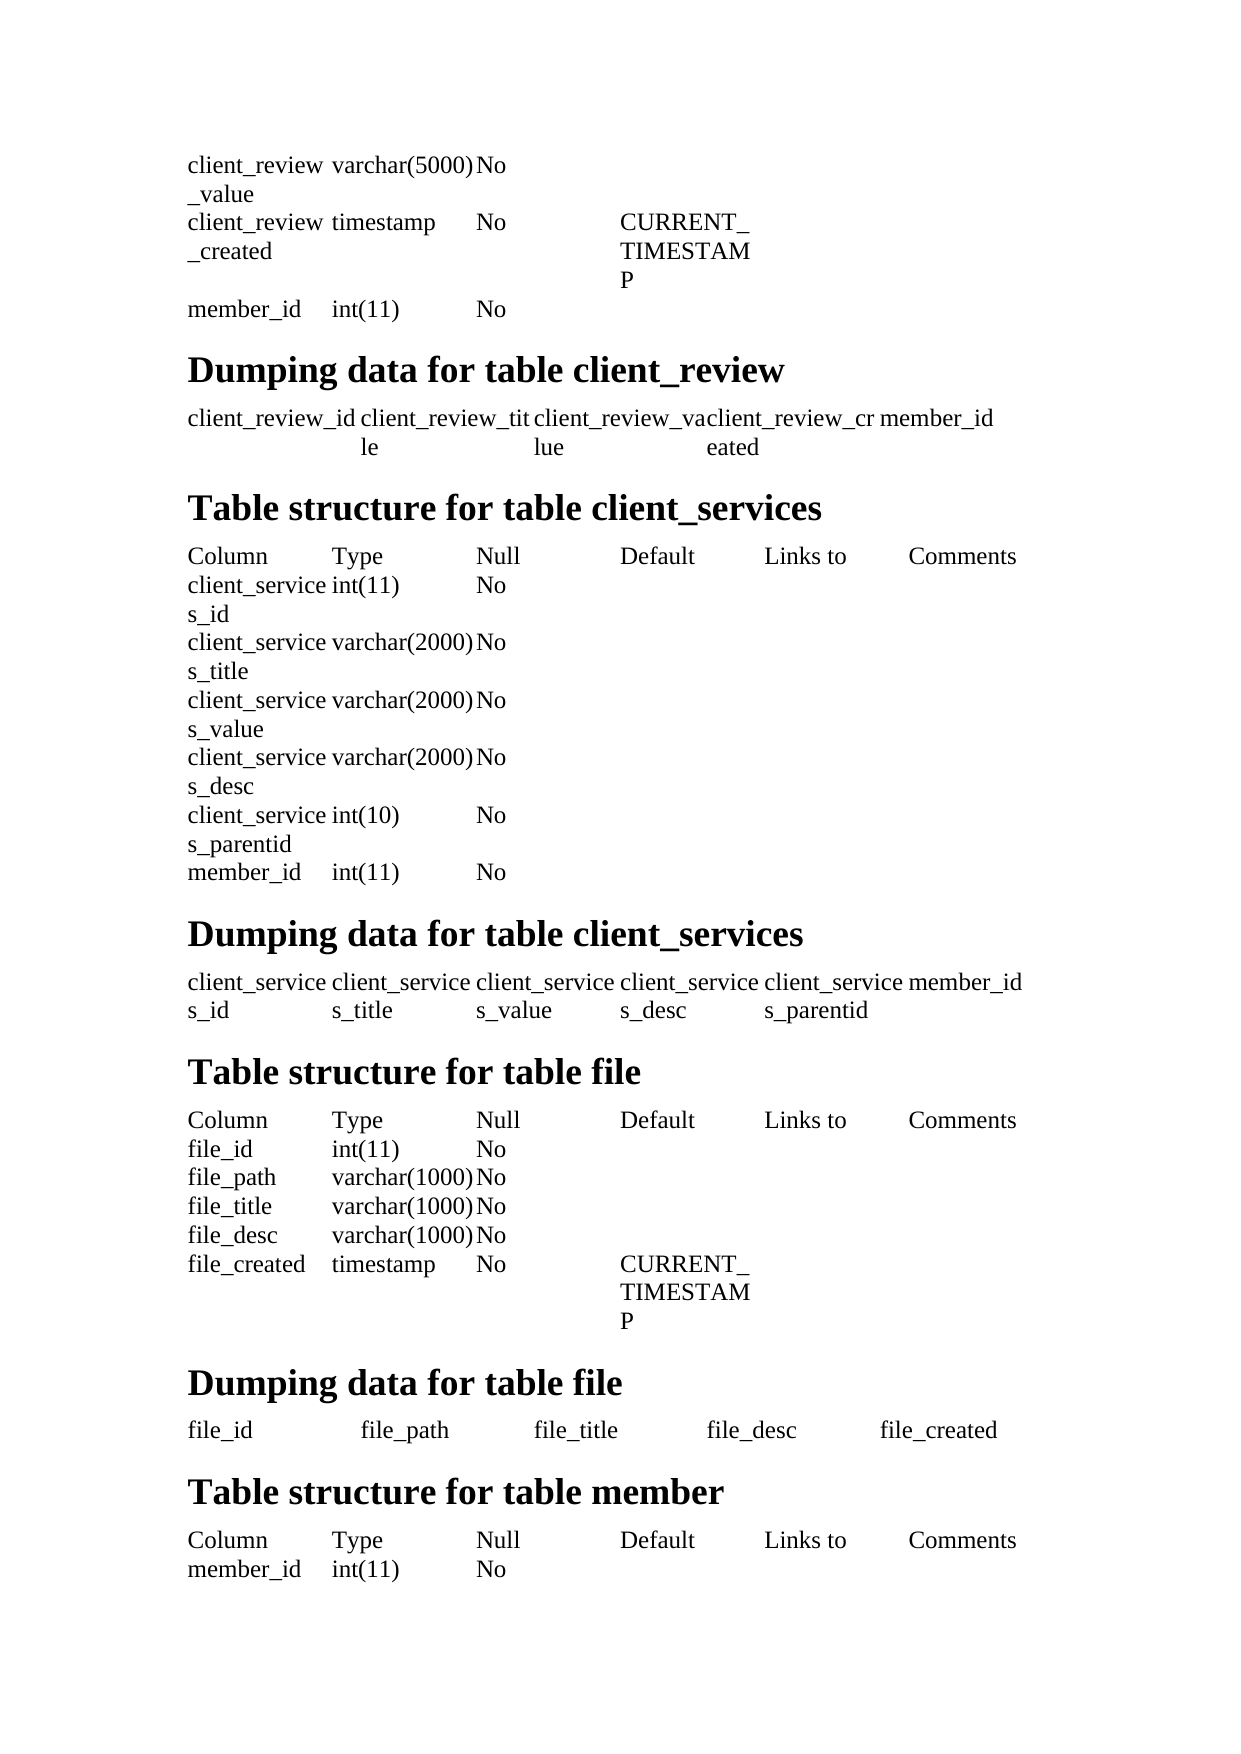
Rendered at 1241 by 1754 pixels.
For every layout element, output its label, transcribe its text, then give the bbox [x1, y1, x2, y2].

table_cell [764, 294, 908, 322]
table_cell No [476, 1220, 620, 1249]
table_cell int(11) [332, 1134, 476, 1162]
table_cell No [476, 208, 620, 294]
table_cell file_created [188, 1249, 332, 1335]
table_cell [764, 1249, 908, 1335]
table_cell [620, 1163, 764, 1191]
table_cell client_services_id [188, 570, 332, 627]
table_cell client_services_value [188, 685, 332, 742]
table_header Default [620, 1105, 764, 1134]
table_cell [764, 628, 908, 685]
table_cell client_review_created [188, 208, 332, 294]
table_header client_services_value [476, 967, 620, 1024]
table_header Links to [764, 541, 908, 570]
table_header Comments [908, 1105, 1053, 1134]
table_cell int(11) [332, 570, 476, 627]
table_header Null [476, 541, 620, 570]
table_cell int(11) [332, 858, 476, 886]
table_cell varchar(2000) [332, 628, 476, 685]
table_cell [620, 1191, 764, 1220]
table_cell [764, 1163, 908, 1191]
table_cell No [476, 1554, 620, 1582]
table_cell No [476, 858, 620, 886]
table_cell varchar(2000) [332, 685, 476, 742]
subtitle Dumping data for table file [187, 1360, 1053, 1403]
table_cell [764, 1220, 908, 1249]
table_cell member_id [188, 858, 332, 886]
table_header file_path [360, 1416, 533, 1444]
table_cell [620, 800, 764, 857]
table_cell file_desc [188, 1220, 332, 1249]
table_cell varchar(2000) [332, 743, 476, 800]
table_cell member_id [188, 294, 332, 322]
table_cell [764, 1134, 908, 1162]
table_cell No [476, 628, 620, 685]
table_cell [764, 800, 908, 857]
table_header client_services_id [188, 967, 332, 1024]
table_header Default [620, 1525, 764, 1554]
table_cell [764, 150, 908, 207]
table_cell [620, 858, 764, 886]
table_cell timestamp [332, 1249, 476, 1335]
table_header Column [188, 1525, 332, 1554]
table_cell [620, 628, 764, 685]
table_cell member_id [188, 1554, 332, 1582]
table_header file_id [188, 1416, 360, 1444]
table_cell No [476, 1134, 620, 1162]
table_header client_services_desc [620, 967, 764, 1024]
table_cell No [476, 1163, 620, 1191]
table_cell No [476, 1249, 620, 1335]
table_header client_services_title [332, 967, 476, 1024]
table_header file_desc [706, 1416, 879, 1444]
table_cell [764, 743, 908, 800]
table_cell int(11) [332, 294, 476, 322]
table_cell [764, 208, 908, 294]
table_cell timestamp [332, 208, 476, 294]
table_header Links to [764, 1105, 908, 1134]
table_cell [620, 570, 764, 627]
table_header member_id [908, 967, 1053, 1024]
table_header Null [476, 1525, 620, 1554]
table_cell [620, 1220, 764, 1249]
table_cell client_review_value [188, 150, 332, 207]
table_cell client_services_title [188, 628, 332, 685]
table_header client_review_id [188, 403, 360, 461]
table_header Null [476, 1105, 620, 1134]
table_cell varchar(1000) [332, 1163, 476, 1191]
table_header client_review_value [534, 403, 706, 461]
table_cell No [476, 294, 620, 322]
table_cell varchar(5000) [332, 150, 476, 207]
table_header member_id [880, 403, 1053, 461]
table_header Type [332, 541, 476, 570]
table_header Links to [764, 1525, 908, 1554]
table_cell CURRENT_TIMESTAMP [620, 208, 764, 294]
table_header Column [188, 541, 332, 570]
table_cell No [476, 800, 620, 857]
table_cell [764, 685, 908, 742]
table_cell [620, 743, 764, 800]
table_header client_review_title [360, 403, 533, 461]
table_cell CURRENT_TIMESTAMP [620, 1249, 764, 1335]
table_cell varchar(1000) [332, 1220, 476, 1249]
table_cell [620, 685, 764, 742]
subtitle Table structure for table client_services [187, 486, 1053, 529]
subtitle Table structure for table file [187, 1049, 1053, 1092]
table_header Default [620, 541, 764, 570]
table_cell client_services_parentid [188, 800, 332, 857]
subtitle Table structure for table member [187, 1469, 1053, 1512]
table_header Comments [908, 541, 1053, 570]
table_header file_created [880, 1416, 1053, 1444]
table_cell file_title [188, 1191, 332, 1220]
table_cell No [476, 150, 620, 207]
table_cell file_id [188, 1134, 332, 1162]
table_cell No [476, 570, 620, 627]
table_header Column [188, 1105, 332, 1134]
table_cell No [476, 1191, 620, 1220]
table_cell [620, 150, 764, 207]
table_cell [620, 1134, 764, 1162]
table_cell int(10) [332, 800, 476, 857]
table_cell No [476, 743, 620, 800]
table_cell [764, 1554, 908, 1582]
table_header file_title [534, 1416, 706, 1444]
table_header Comments [908, 1525, 1053, 1554]
table_cell int(11) [332, 1554, 476, 1582]
table_header Type [332, 1525, 476, 1554]
table_cell [764, 858, 908, 886]
table_header client_review_created [706, 403, 879, 461]
table_header Type [332, 1105, 476, 1134]
table_header client_services_parentid [764, 967, 908, 1024]
subtitle Dumping data for table client_services [187, 911, 1053, 954]
table_cell varchar(1000) [332, 1191, 476, 1220]
table_cell No [476, 685, 620, 742]
subtitle Dumping data for table client_review [187, 347, 1053, 391]
table_cell client_services_desc [188, 743, 332, 800]
table_cell [620, 294, 764, 322]
table_cell [764, 570, 908, 627]
table_cell [620, 1554, 764, 1582]
table_cell [764, 1191, 908, 1220]
table_cell file_path [188, 1163, 332, 1191]
